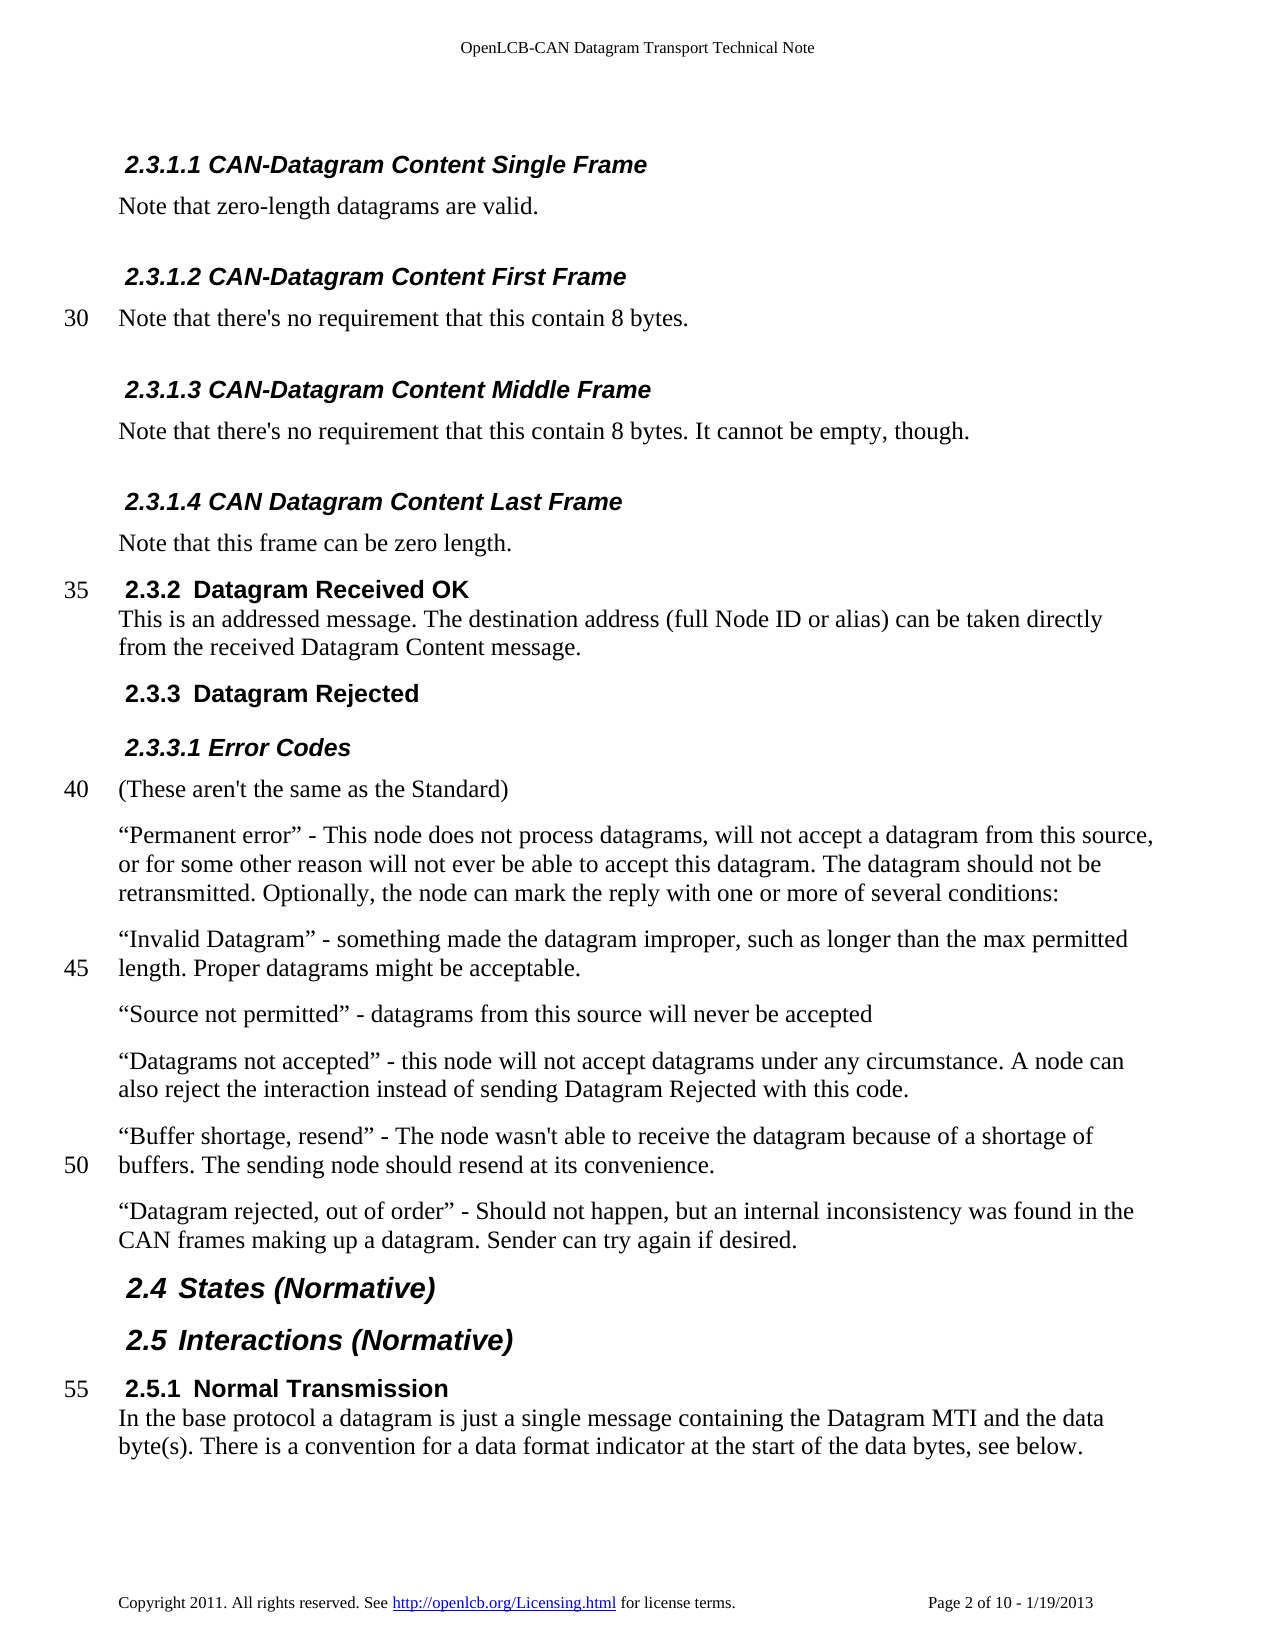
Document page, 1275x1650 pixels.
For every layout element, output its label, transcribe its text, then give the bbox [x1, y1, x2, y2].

text This is an addressed message. The destination address (full Node ID or alias) can be taken directly from the received Datagram Content message. [118, 604, 1157, 661]
text “Datagram rejected, out of order” - Should not happen, but an internal inconsistency was found in the CAN frames making up a datagram. Sender can try again if desired. [118, 1196, 1157, 1254]
text “Invalid Datagram” - something made the datagram improper, such as longer than the max permitted length. Proper datagrams might be acceptable. [118, 924, 1157, 982]
subtitle States (Normative) [118, 1271, 1157, 1305]
subtitle CAN-Datagram Content Middle Frame [118, 375, 1157, 403]
text Note that there's no requirement that this contain 8 bytes. It cannot be empty, though. [118, 416, 1157, 445]
subtitle CAN-Datagram Content Single Frame [118, 150, 1157, 178]
text In the base protocol a datagram is just a single message containing the Datagram MTI and the data byte(s). There is a convention for a data format indicator at the start of the data bytes, see below. [118, 1403, 1157, 1460]
subtitle Error Codes [118, 733, 1157, 761]
subtitle Interactions (Normative) [118, 1323, 1157, 1356]
text “Datagrams not accepted” - this node will not accept datagrams under any circumstance. A node can also reject the interaction instead of sending Datagram Rejected with this code. [118, 1046, 1157, 1103]
text (These aren't the same as the Standard) [118, 774, 1157, 802]
subtitle CAN Datagram Content Last Frame [118, 487, 1157, 516]
subtitle CAN-Datagram Content First Frame [118, 262, 1157, 291]
subtitle Normal Transmission [118, 1374, 1157, 1403]
text Note that zero-length datagrams are valid. [118, 191, 1157, 220]
text “Permanent error” - This node does not process datagrams, will not accept a datagram from this source, or for some other reason will not ever be able to accept this datagram. The datagram should not be retransmitted. Optionally, the node can mark the reply with one or more of several conditions: [118, 820, 1157, 906]
text “Source not permitted” - datagrams from this source will never be accepted [118, 999, 1157, 1028]
subtitle Datagram Received OK [118, 575, 1157, 604]
text Note that there's no requirement that this contain 8 bytes. [118, 303, 1157, 332]
text Note that this frame can be zero length. [118, 528, 1157, 557]
subtitle Datagram Rejected [118, 679, 1157, 708]
text “Buffer shortage, resend” - The node wasn't able to receive the datagram because of a shortage of buffers. The sending node should resend at its convenience. [118, 1121, 1157, 1178]
